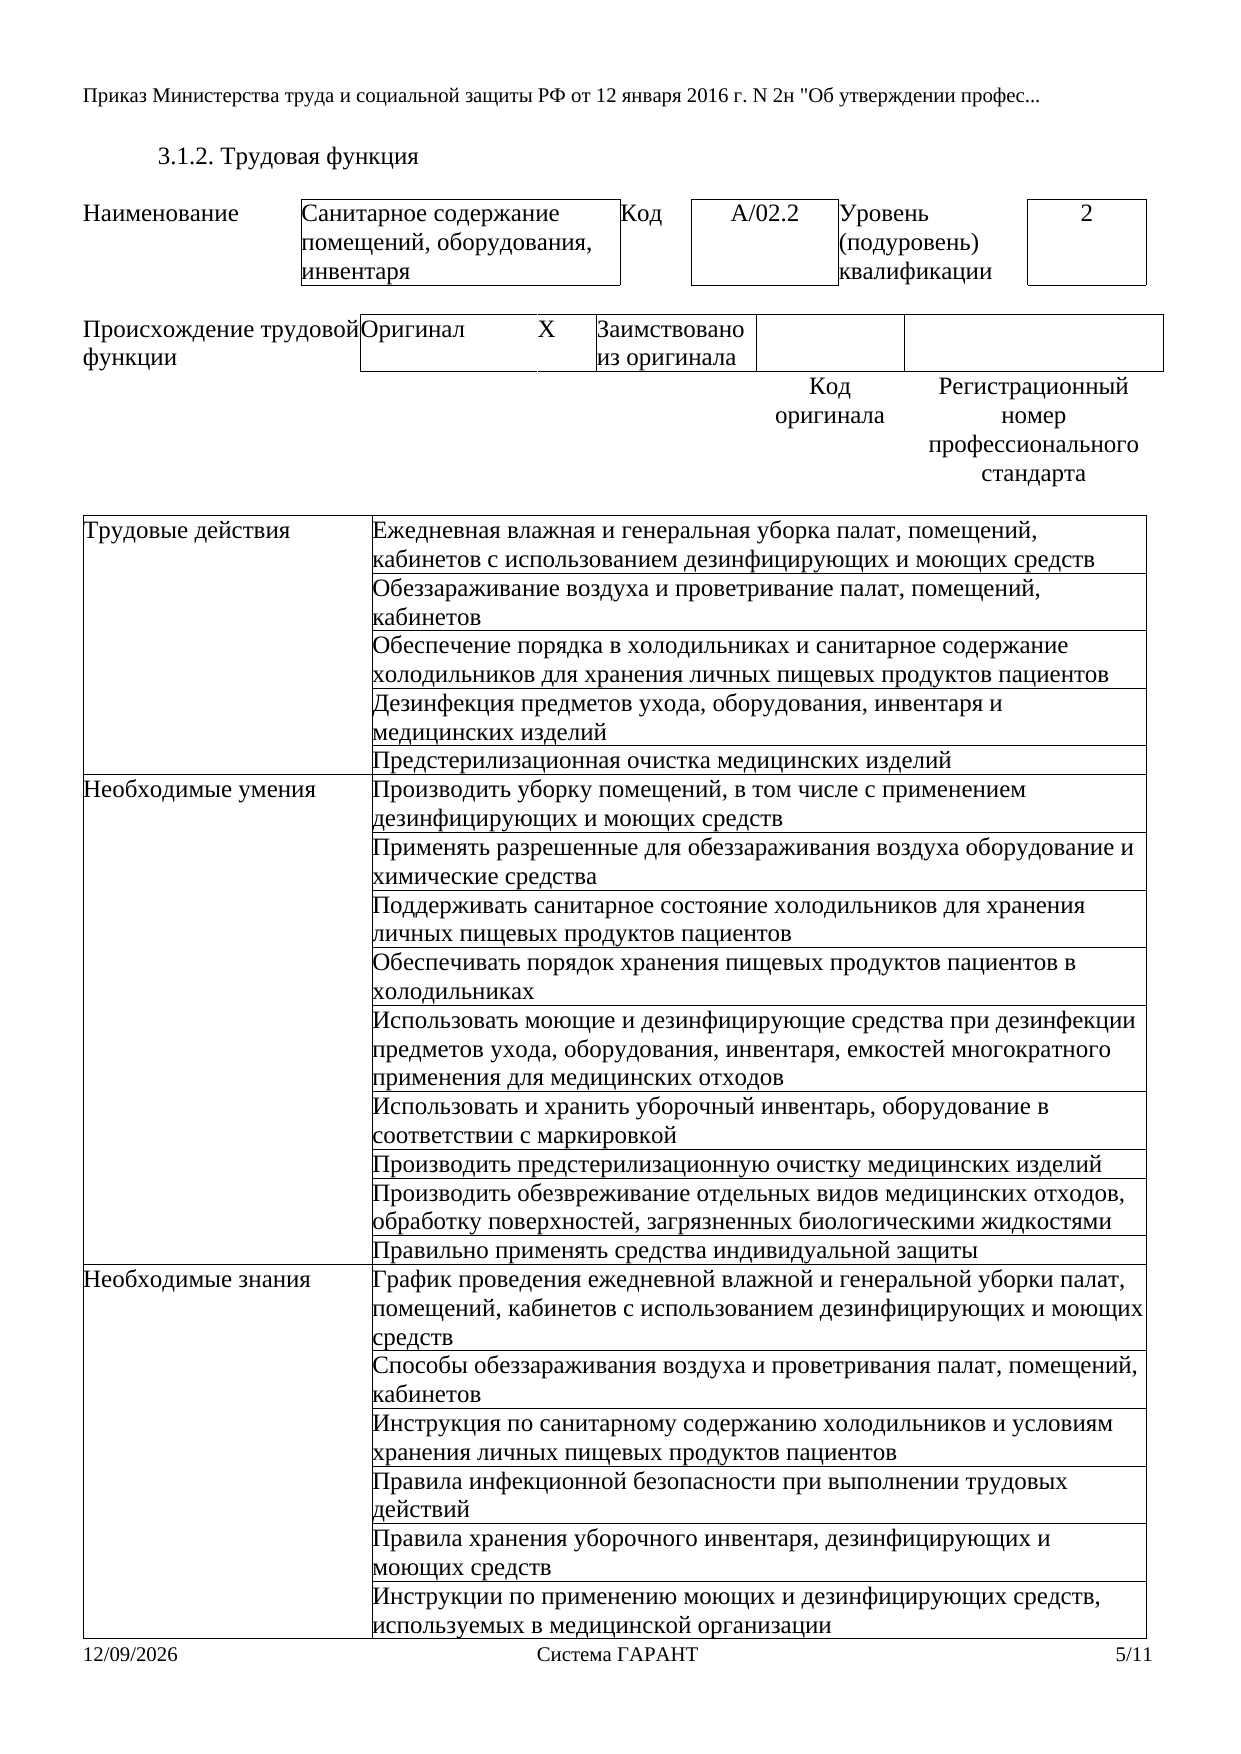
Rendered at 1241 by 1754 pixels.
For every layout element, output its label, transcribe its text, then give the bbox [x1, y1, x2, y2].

table_header Оригинал [361, 315, 537, 371]
table_cell Использовать и хранить уборочный инвентарь, оборудование в соответствии с маркировкой [373, 1092, 1146, 1149]
table_header 2 [1028, 200, 1146, 285]
table_cell Правила инфекционной безопасности при выполнении трудовых действий [373, 1467, 1146, 1523]
table_cell Обеспечение порядка в холодильниках и санитарное содержание холодильников для хранения личных пищевых продуктов пациентов [373, 631, 1146, 688]
table_header Код [621, 199, 691, 285]
table_cell Необходимые умения [84, 775, 372, 1264]
table_cell Производить уборку помещений, в том числе с применением дезинфицирующих и моющих средств [373, 775, 1146, 832]
table_header Происхождение трудовой функции [83, 314, 360, 371]
table_cell Обеспечивать порядок хранения пищевых продуктов пациентов в холодильниках [373, 948, 1146, 1005]
table_cell Дезинфекция предметов ухода, оборудования, инвентаря и медицинских изделий [373, 689, 1146, 745]
table_cell Инструкции по применению моющих и дезинфицирующих средств, используемых в медицинской организации [373, 1582, 1146, 1638]
table_cell Правила хранения уборочного инвентаря, дезинфицирующих и моющих средств [373, 1524, 1146, 1581]
table_cell Способы обеззараживания воздуха и проветривания палат, помещений, кабинетов [373, 1351, 1146, 1408]
table_header [757, 315, 904, 371]
table_header X [538, 315, 596, 371]
table_header Уровень (подуровень) квалификации [839, 199, 1027, 285]
table_cell [597, 372, 756, 486]
table_cell Применять разрешенные для обеззараживания воздуха оборудование и химические средства [373, 833, 1146, 890]
table_cell Необходимые знания [84, 1265, 372, 1638]
table_header Трудовые действия [84, 516, 372, 774]
table_header [905, 315, 1163, 371]
table_cell Предстерилизационная очистка медицинских изделий [373, 746, 1146, 774]
table_cell Производить предстерилизационную очистку медицинских изделий [373, 1150, 1146, 1178]
table_header Наименование [83, 199, 301, 285]
table_cell Обеззараживание воздуха и проветривание палат, помещений, кабинетов [373, 574, 1146, 630]
table_header А/02.2 [692, 200, 838, 285]
table_cell График проведения ежедневной влажной и генеральной уборки палат, помещений, кабинетов с использованием дезинфицирующих и моющих средств [373, 1265, 1146, 1350]
table_header Ежедневная влажная и генеральная уборка палат, помещений, кабинетов с использованием дезинфицирующих и моющих средств [373, 516, 1146, 573]
text 3.1.2. Трудовая функция [83, 141, 1157, 170]
table_header Санитарное содержание помещений, оборудования, инвентаря [302, 200, 620, 285]
table_header Заимствовано из оригинала [597, 315, 756, 371]
table_cell [360, 372, 537, 486]
table_cell Код оригинала [756, 372, 904, 486]
table_cell Правильно применять средства индивидуальной защиты [373, 1236, 1146, 1264]
table_cell Использовать моющие и дезинфицирующие средства при дезинфекции предметов ухода, оборудования, инвентаря, емкостей многократного применения для медицинских отходов [373, 1006, 1146, 1091]
table_cell Производить обезвреживание отдельных видов медицинских отходов, обработку поверхностей, загрязненных биологическими жидкостями [373, 1179, 1146, 1235]
table_cell Регистрационный номер профессионального стандарта [904, 372, 1163, 486]
table_cell [83, 371, 360, 486]
table_cell Поддерживать санитарное состояние холодильников для хранения личных пищевых продуктов пациентов [373, 891, 1146, 947]
table_cell Инструкция по санитарному содержанию холодильников и условиям хранения личных пищевых продуктов пациентов [373, 1409, 1146, 1466]
table_cell [538, 372, 597, 486]
